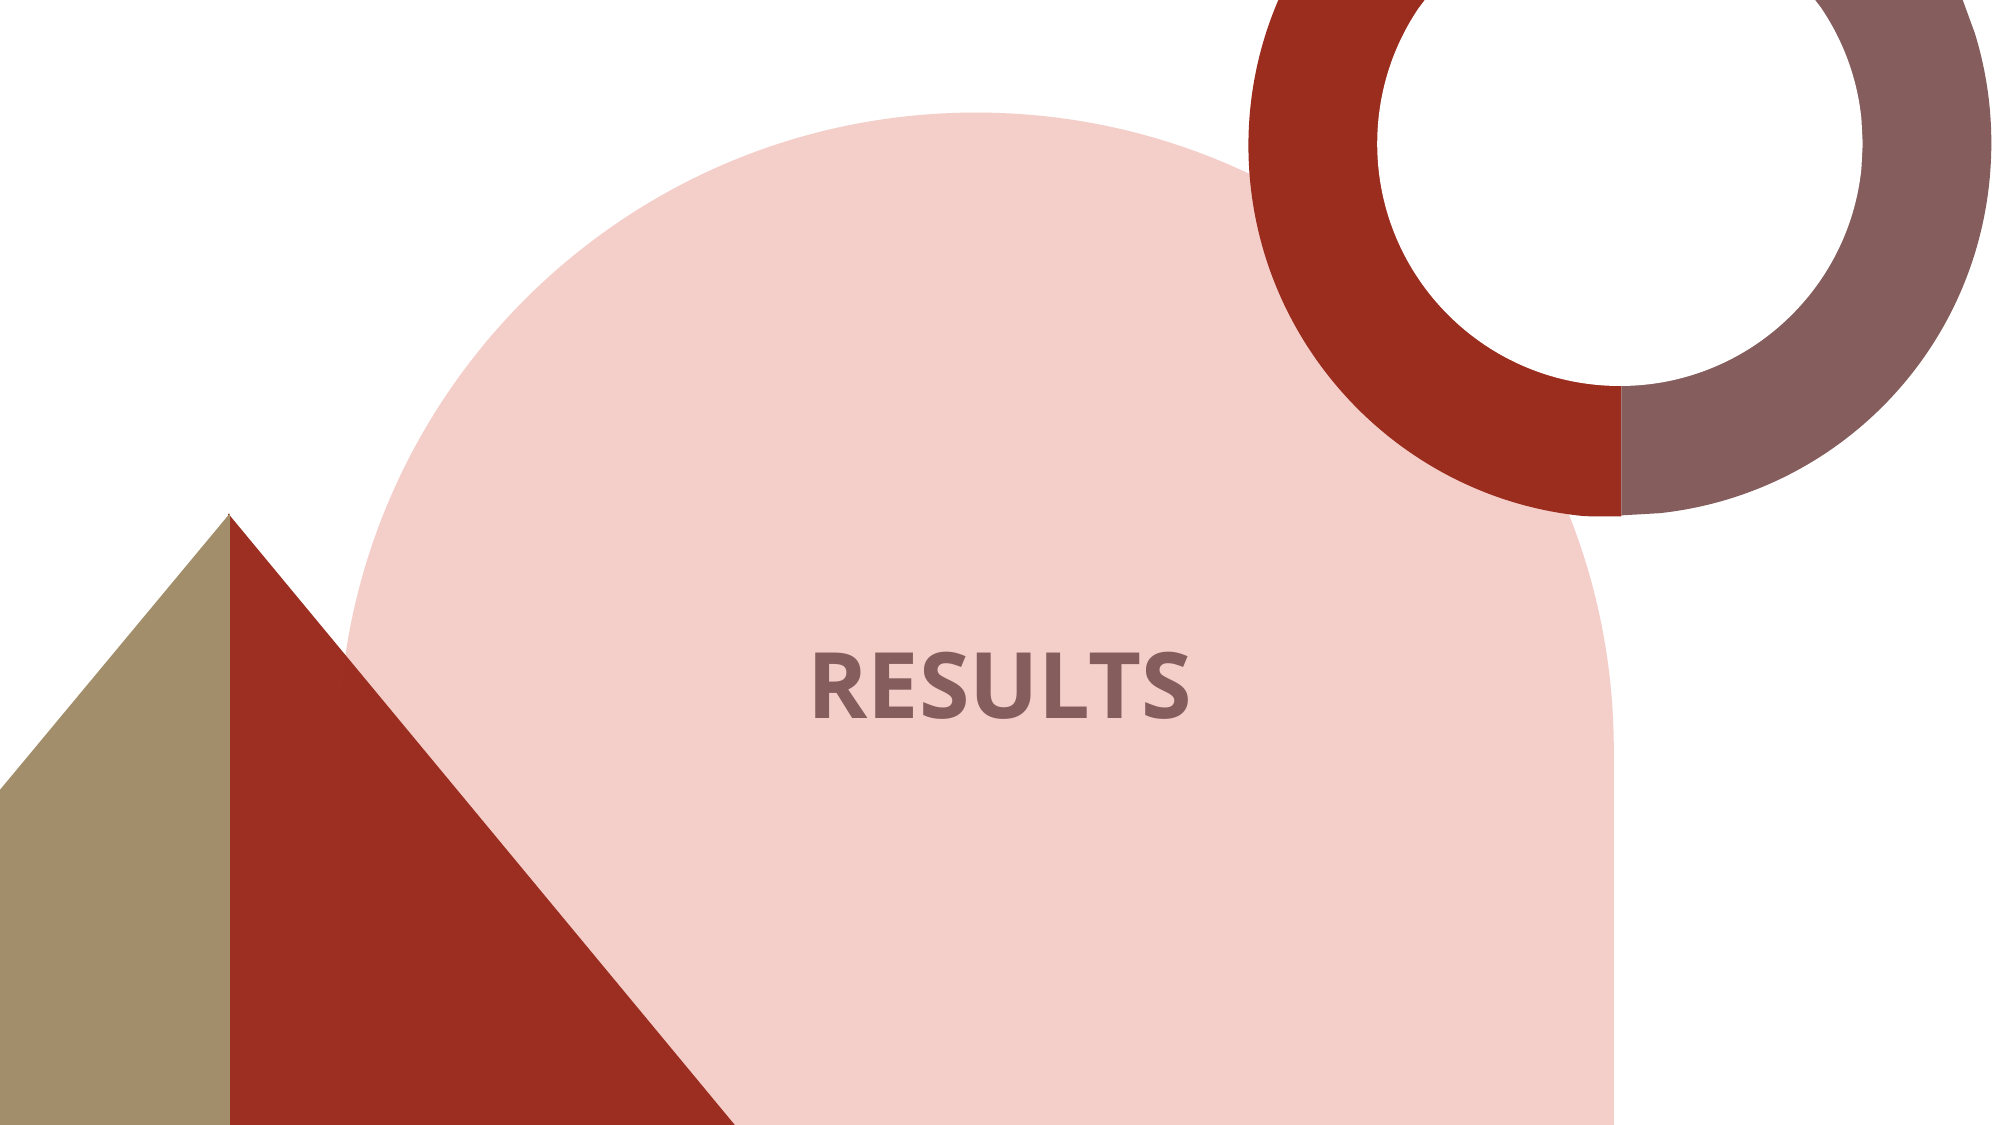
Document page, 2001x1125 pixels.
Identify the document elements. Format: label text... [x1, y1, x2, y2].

title RESULTS [474, 619, 1525, 746]
